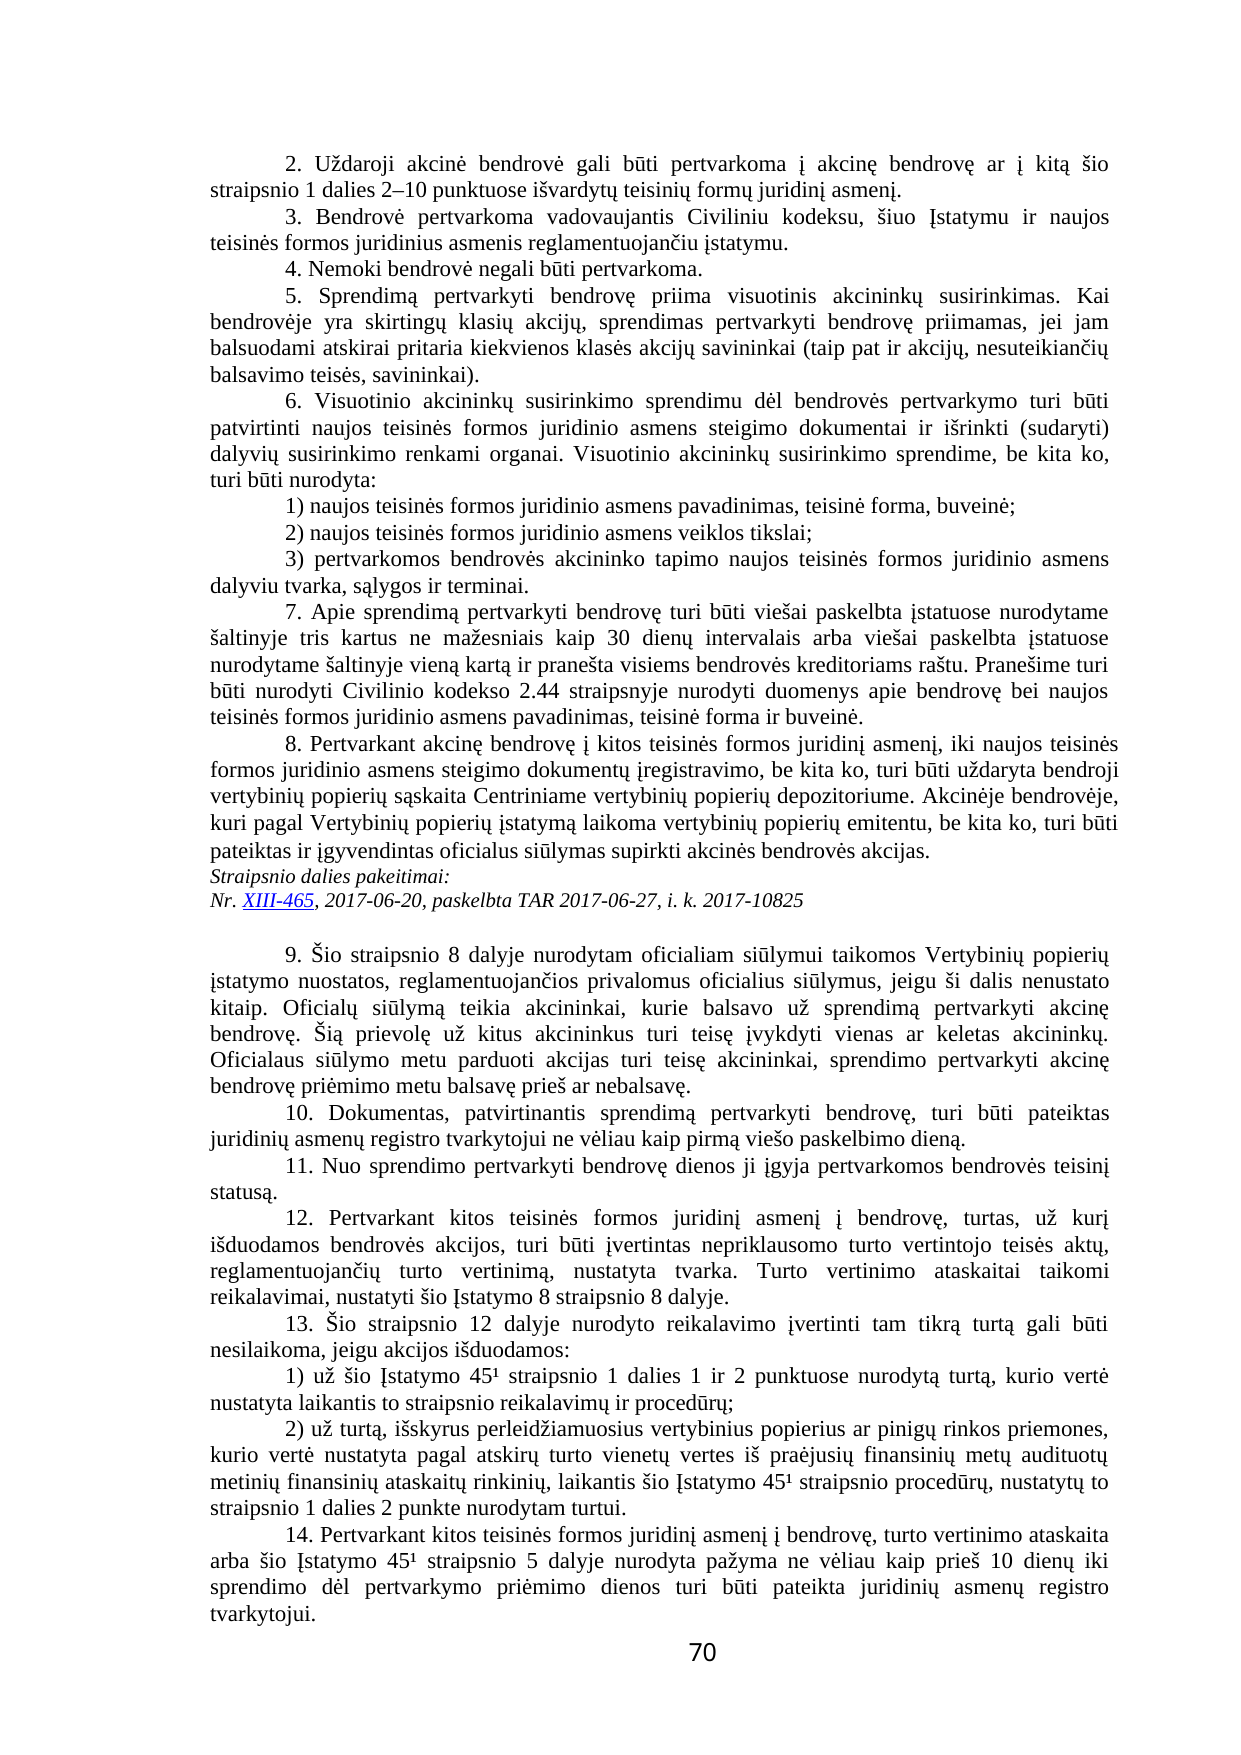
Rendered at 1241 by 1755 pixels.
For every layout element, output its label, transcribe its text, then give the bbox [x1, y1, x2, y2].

text 2) naujos teisinės formos juridinio asmens veiklos tikslai; [210, 519, 1111, 545]
text 6. Visuotinio akcininkų susirinkimo sprendimu dėl bendrovės pertvarkymo turi būti patvirtinti naujos teisinės formos juridinio asmens steigimo dokumentai ir išrinkti (sudaryti) dalyvių susirinkimo renkami organai. Visuotinio akcininkų susirinkimo sprendime, be kita ko, turi būti nurodyta: [210, 387, 1111, 493]
text 3) pertvarkomos bendrovės akcininko tapimo naujos teisinės formos juridinio asmens dalyviu tvarka, sąlygos ir terminai. [210, 545, 1111, 598]
text 5. Sprendimą pertvarkyti bendrovę priima visuotinis akcininkų susirinkimas. Kai bendrovėje yra skirtingų klasių akcijų, sprendimas pertvarkyti bendrovę priimamas, jei jam balsuodami atskirai pritaria kiekvienos klasės akcijų savininkai (taip pat ir akcijų, nesuteikiančių balsavimo teisės, savininkai). [210, 282, 1111, 387]
text 10. Dokumentas, patvirtinantis sprendimą pertvarkyti bendrovę, turi būti pateiktas juridinių asmenų registro tvarkytojui ne vėliau kaip pirmą viešo paskelbimo dieną. [210, 1099, 1111, 1152]
text 2) už turtą, išskyrus perleidžiamuosius vertybinius popierius ar pinigų rinkos priemones, kurio vertė nustatyta pagal atskirų turto vienetų vertes iš praėjusių finansinių metų audituotų metinių finansinių ataskaitų rinkinių, laikantis šio Įstatymo 45¹ straipsnio procedūrų, nustatytų to straipsnio 1 dalies 2 punkte nurodytam turtui. [210, 1415, 1110, 1521]
text Nr. XIII-465, 2017-06-20, paskelbta TAR 2017-06-27, i. k. 2017-10825 [210, 888, 1120, 912]
text 14. Pertvarkant kitos teisinės formos juridinį asmenį į bendrovę, turto vertinimo ataskaita arba šio Įstatymo 45¹ straipsnio 5 dalyje nurodyta pažyma ne vėliau kaip prieš 10 dienų iki sprendimo dėl pertvarkymo priėmimo dienos turi būti pateikta juridinių asmenų registro tvarkytojui. [210, 1521, 1110, 1626]
text 1) naujos teisinės formos juridinio asmens pavadinimas, teisinė forma, buveinė; [210, 493, 1111, 519]
text 7. Apie sprendimą pertvarkyti bendrovę turi būti viešai paskelbta įstatuose nurodytame šaltinyje tris kartus ne mažesniais kaip 30 dienų intervalais arba viešai paskelbta įstatuose nurodytame šaltinyje vieną kartą ir pranešta visiems bendrovės kreditoriams raštu. Pranešime turi būti nurodyti Civilinio kodekso 2.44 straipsnyje nurodyti duomenys apie bendrovę bei naujos teisinės formos juridinio asmens pavadinimas, teisinė forma ir buveinė. [210, 598, 1110, 730]
text 4. Nemoki bendrovė negali būti pertvarkoma. [210, 255, 1111, 282]
text 11. Nuo sprendimo pertvarkyti bendrovę dienos ji įgyja pertvarkomos bendrovės teisinį statusą. [210, 1152, 1111, 1204]
text 8. Pertvarkant akcinę bendrovę į kitos teisinės formos juridinį asmenį, iki naujos teisinės formos juridinio asmens steigimo dokumentų įregistravimo, be kita ko, turi būti uždaryta bendroji vertybinių popierių sąskaita Centriniame vertybinių popierių depozitoriume. Akcinėje bendrovėje, kuri pagal Vertybinių popierių įstatymą laikoma vertybinių popierių emitentu, be kita ko, turi būti pateiktas ir įgyvendintas oficialus siūlymas supirkti akcinės bendrovės akcijas. [210, 730, 1120, 864]
text 9. Šio straipsnio 8 dalyje nurodytam oficialiam siūlymui taikomos Vertybinių popierių įstatymo nuostatos, reglamentuojančios privalomus oficialius siūlymus, jeigu ši dalis nenustato kitaip. Oficialų siūlymą teikia akcininkai, kurie balsavo už sprendimą pertvarkyti akcinę bendrovę. Šią prievolę už kitus akcininkus turi teisę įvykdyti vienas ar keletas akcininkų. Oficialaus siūlymo metu parduoti akcijas turi teisę akcininkai, sprendimo pertvarkyti akcinę bendrovę priėmimo metu balsavę prieš ar nebalsavę. [210, 941, 1111, 1099]
text 3. Bendrovė pertvarkoma vadovaujantis Civiliniu kodeksu, šiuo Įstatymu ir naujos teisinės formos juridinius asmenis reglamentuojančiu įstatymu. [210, 203, 1111, 255]
text 12. Pertvarkant kitos teisinės formos juridinį asmenį į bendrovę, turtas, už kurį išduodamos bendrovės akcijos, turi būti įvertintas nepriklausomo turto vertintojo teisės aktų, reglamentuojančių turto vertinimą, nustatyta tvarka. Turto vertinimo ataskaitai taikomi reikalavimai, nustatyti šio Įstatymo 8 straipsnio 8 dalyje. [210, 1204, 1111, 1310]
text 2. Uždaroji akcinė bendrovė gali būti pertvarkoma į akcinę bendrovę ar į kitą šio straipsnio 1 dalies 2–10 punktuose išvardytų teisinių formų juridinį asmenį. [210, 150, 1111, 203]
text 1) už šio Įstatymo 45¹ straipsnio 1 dalies 1 ir 2 punktuose nurodytą turtą, kurio vertė nustatyta laikantis to straipsnio reikalavimų ir procedūrų; [210, 1362, 1110, 1415]
text Straipsnio dalies pakeitimai: [210, 864, 1120, 888]
text 13. Šio straipsnio 12 dalyje nurodyto reikalavimo įvertinti tam tikrą turtą gali būti nesilaikoma, jeigu akcijos išduodamos: [210, 1310, 1110, 1362]
